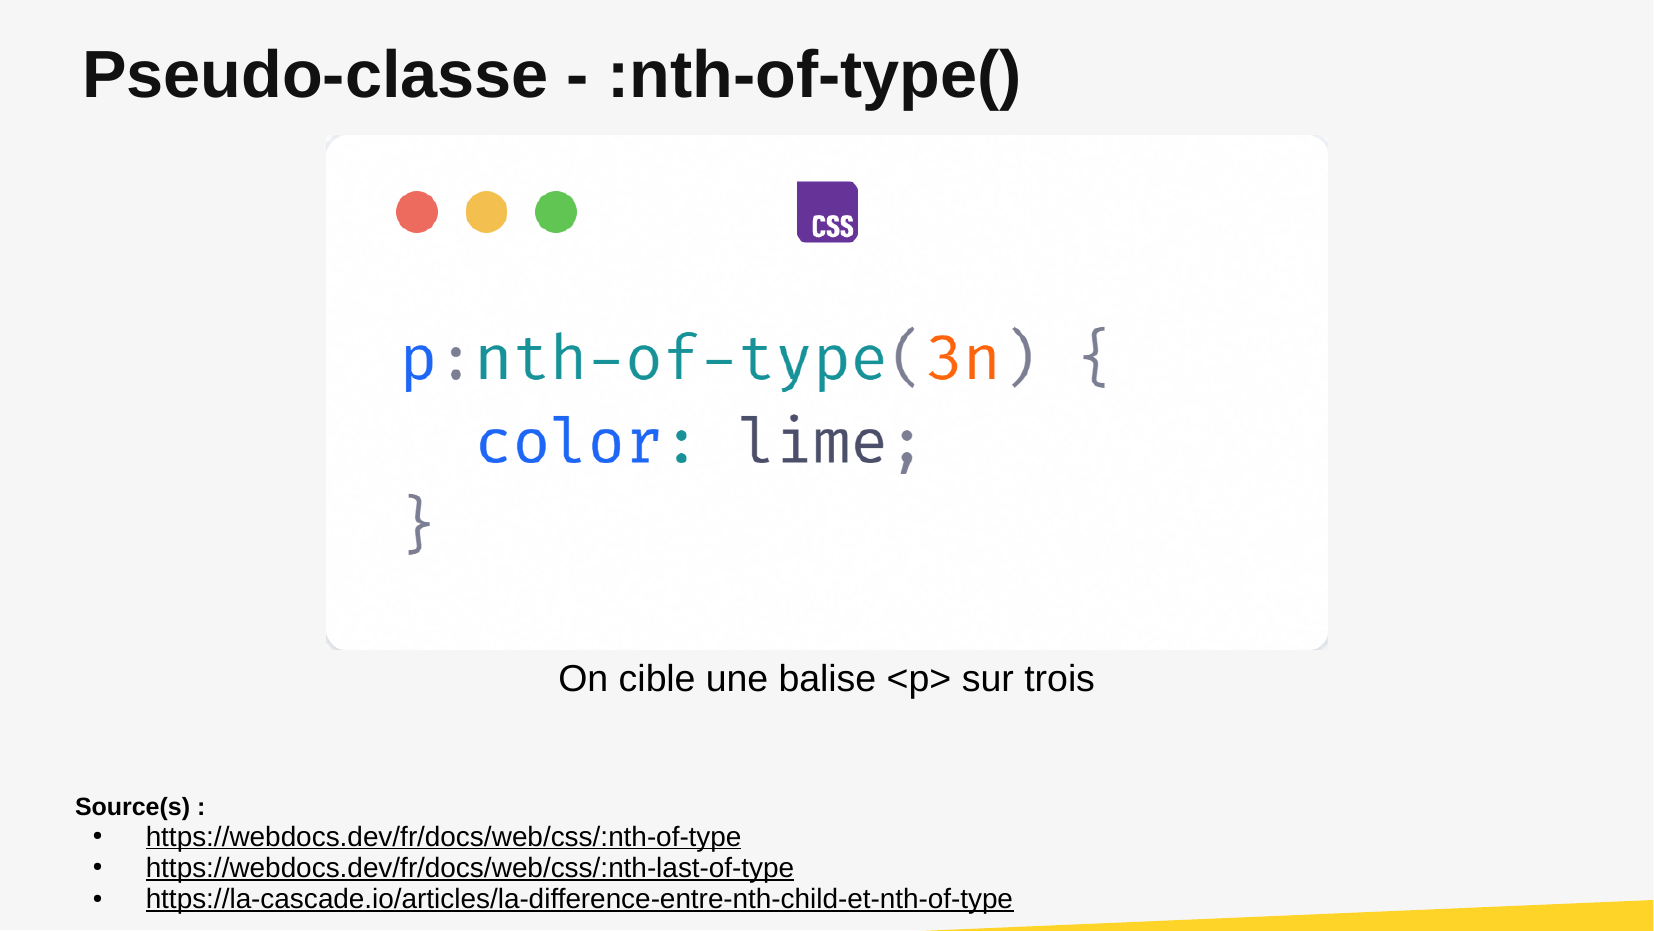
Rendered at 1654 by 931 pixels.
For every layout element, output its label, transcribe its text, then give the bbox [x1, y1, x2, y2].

text_box [919, 899, 1654, 931]
text_box On cible une balise <p> sur trois [457, 649, 1196, 713]
picture [326, 135, 1328, 650]
text_box Source(s) : https://webdocs.dev/fr/docs/web/css/:nth-of-type https://webdocs.dev/fr/docs/web/css/:nth-last-of-type https://la-cascade.io/articles/la-difference-entre-nth-child-et-nth-of-type [60, 785, 1546, 923]
title Pseudo-classe - :nth-of-type() [82, 37, 1571, 115]
